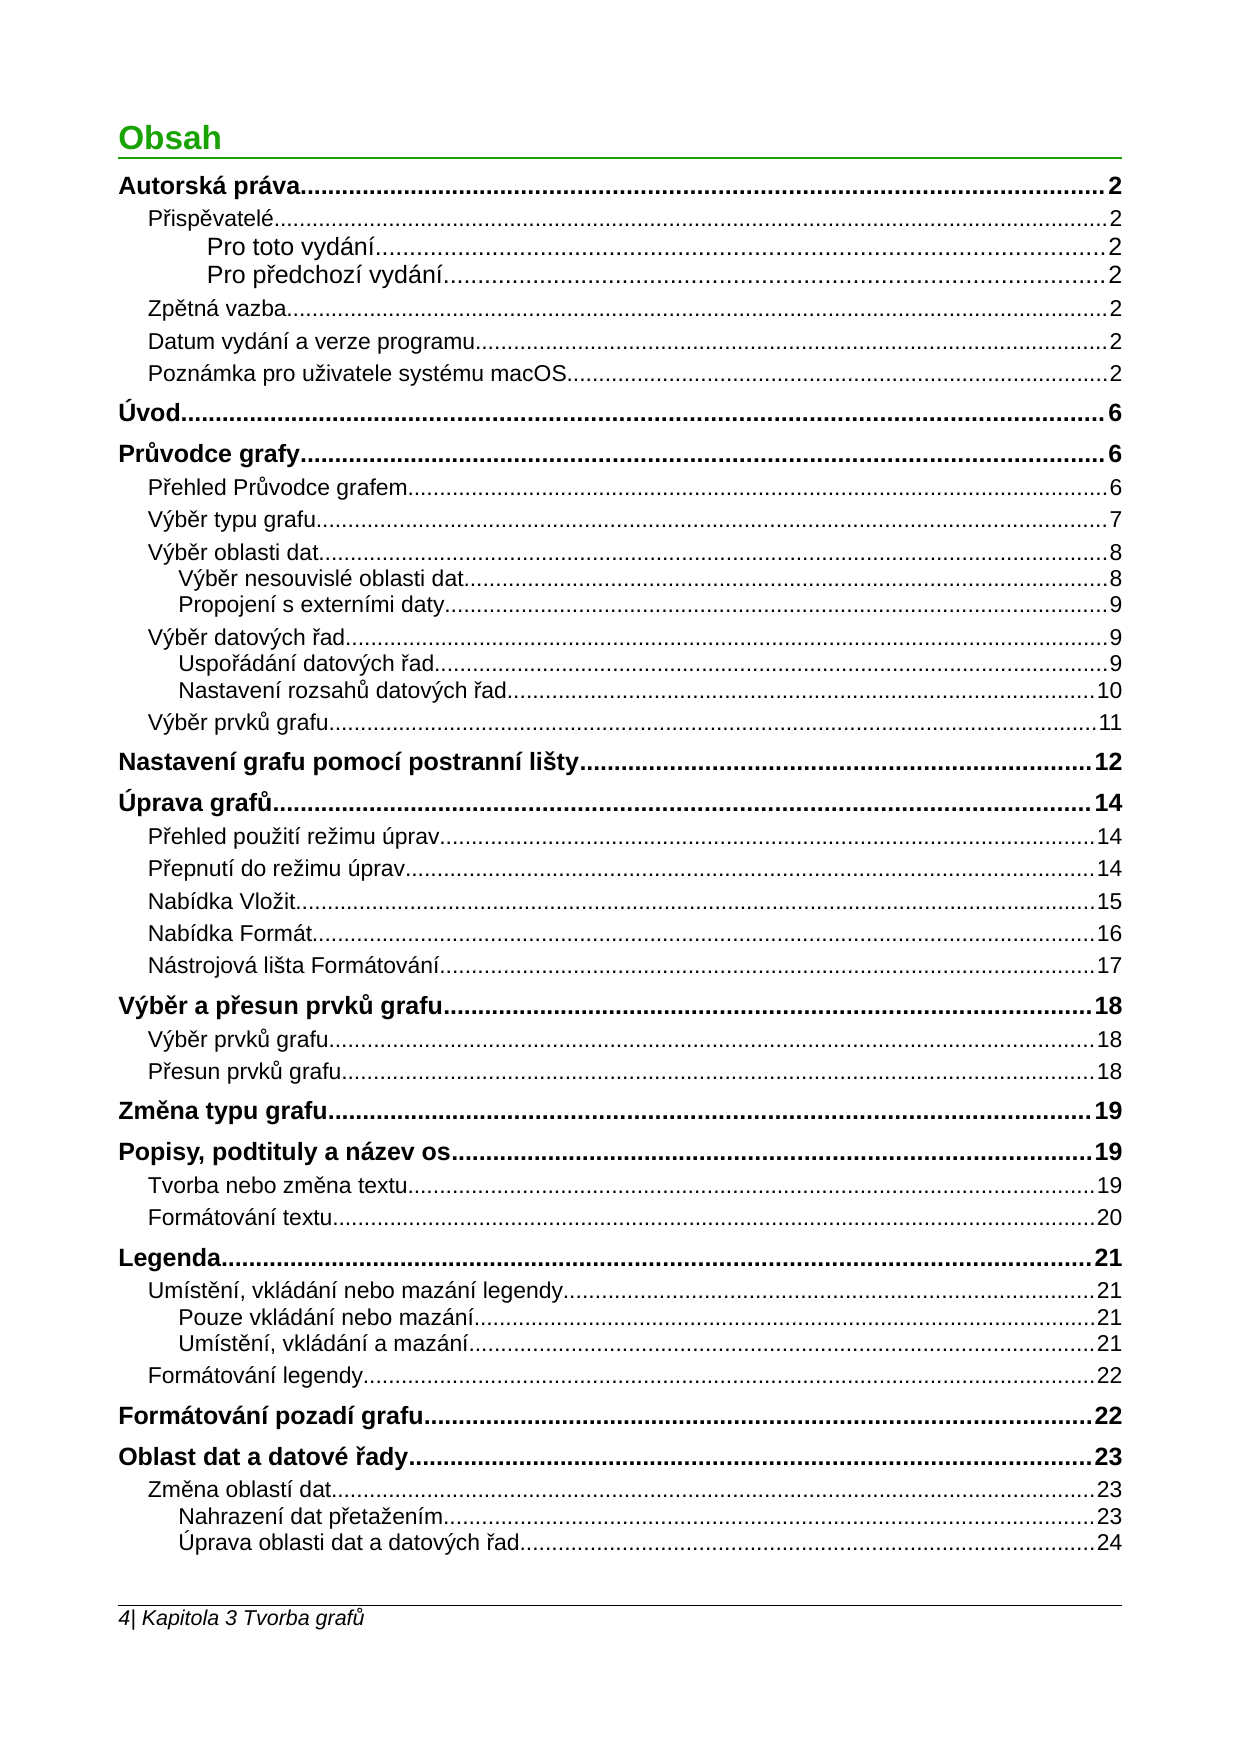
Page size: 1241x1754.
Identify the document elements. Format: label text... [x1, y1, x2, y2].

text Nastavení rozsahů datových řad 10 [178, 677, 1122, 703]
text Úprava grafů 14 [118, 788, 1122, 817]
text Popisy, podtituly a název os 19 [118, 1137, 1122, 1166]
text Poznámka pro uživatele systému macOS 2 [148, 360, 1122, 386]
text Pouze vkládání nebo mazání 21 [178, 1304, 1122, 1330]
text Výběr typu grafu 7 [148, 506, 1122, 533]
text Zpětná vazba 2 [148, 295, 1122, 322]
text Změna oblastí dat 23 [148, 1476, 1122, 1503]
text Průvodce grafy 6 [118, 439, 1122, 468]
text Nastavení grafu pomocí postranní lišty 12 [118, 747, 1122, 776]
text Formátování legendy 22 [148, 1362, 1122, 1389]
text Legenda 21 [118, 1242, 1122, 1271]
text Datum vydání a verze programu 2 [148, 328, 1122, 354]
text Přepnutí do režimu úprav 14 [148, 855, 1122, 882]
text Pro toto vydání 2 [207, 232, 1122, 261]
text Přehled použití režimu úprav 14 [148, 823, 1122, 849]
text Přispěvatelé 2 [148, 205, 1122, 232]
text Autorská práva 2 [118, 171, 1122, 199]
text Výběr nesouvislé oblasti dat 8 [178, 565, 1122, 591]
text Pro předchozí vydání 2 [207, 261, 1122, 289]
text Nástrojová lišta Formátování 17 [148, 952, 1122, 979]
text Umístění, vkládání nebo mazání legendy 21 [148, 1277, 1122, 1304]
text Oblast dat a datové řady 23 [118, 1441, 1122, 1470]
text Tvorba nebo změna textu 19 [148, 1172, 1122, 1198]
text Uspořádání datových řad 9 [178, 650, 1122, 677]
text Umístění, vkládání a mazání 21 [178, 1330, 1122, 1356]
text Úvod 6 [118, 398, 1122, 427]
text Úprava oblasti dat a datových řad 24 [178, 1529, 1122, 1555]
text Přehled Průvodce grafem 6 [148, 474, 1122, 500]
text Nahrazení dat přetažením 23 [178, 1503, 1122, 1529]
text Změna typu grafu 19 [118, 1096, 1122, 1125]
text Formátování pozadí grafu 22 [118, 1401, 1122, 1429]
text Nabídka Formát 16 [148, 920, 1122, 946]
text Propojení s externími daty 9 [178, 591, 1122, 618]
text Výběr oblasti dat 8 [148, 539, 1122, 565]
text Výběr prvků grafu 11 [148, 709, 1122, 735]
text Přesun prvků grafu 18 [148, 1058, 1122, 1084]
subtitle Obsah [118, 118, 1122, 157]
text Výběr prvků grafu 18 [148, 1026, 1122, 1052]
text Nabídka Vložit 15 [148, 888, 1122, 914]
text Formátování textu 20 [148, 1204, 1122, 1231]
text Výběr a přesun prvků grafu 18 [118, 991, 1122, 1019]
text Výběr datových řad 9 [148, 624, 1122, 650]
